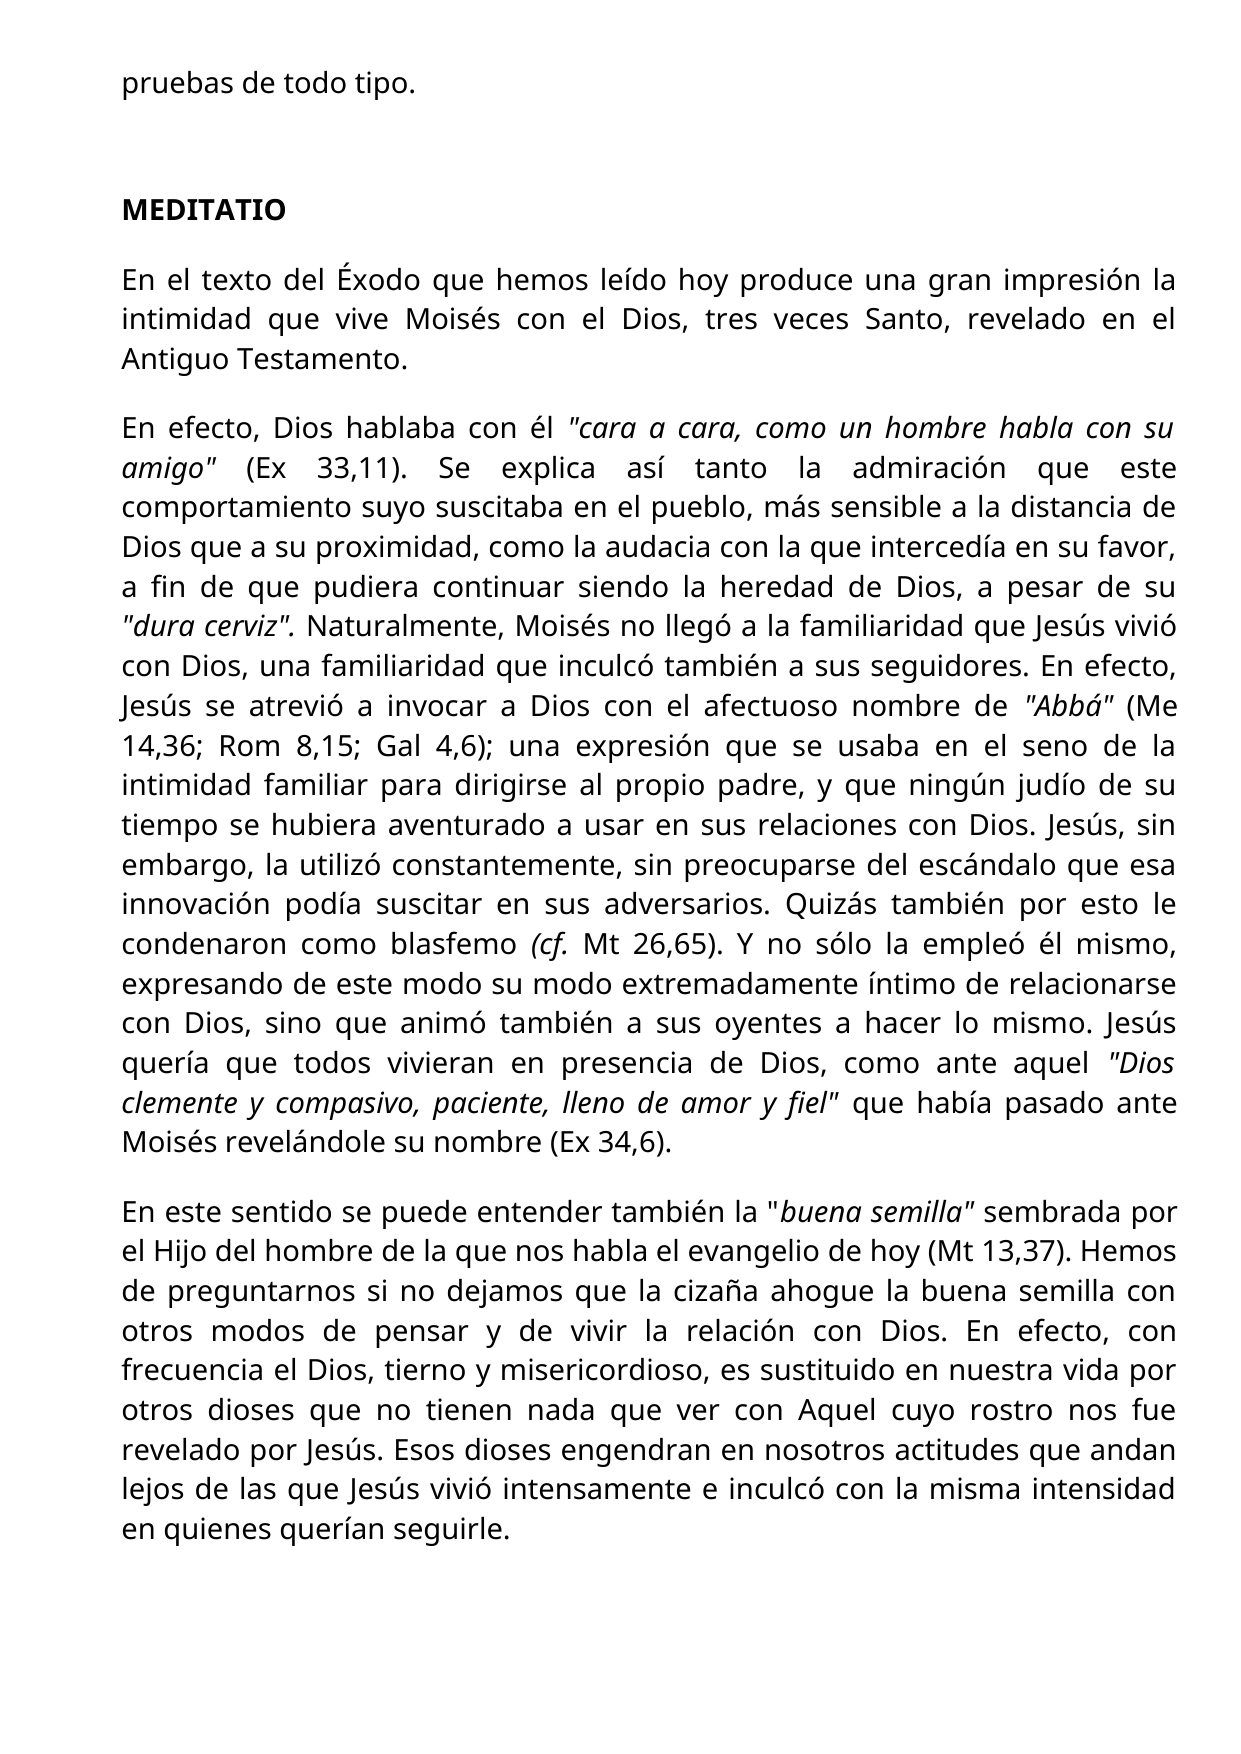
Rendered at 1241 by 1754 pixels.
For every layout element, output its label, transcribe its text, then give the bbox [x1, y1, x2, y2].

table_header pruebas de todo tipo. MEDITATIO En el texto del Éxodo que hemos leído hoy produce una gran impresión la intimidad que vive Moisés con el Dios, tres veces Santo, revelado en el Antiguo Testamento. En efecto, Dios hablaba con él "cara a cara, como un hombre habla con su amigo" (Ex 33,11). Se explica así tanto la admiración que este comportamiento suyo suscitaba en el pueblo, más sensible a la distancia de Dios que a su proximidad, como la audacia con la que intercedía en su favor, a fin de que pudiera continuar siendo la heredad de Dios, a pesar de su "dura cerviz". Naturalmente, Moisés no llegó a la familiaridad que Jesús vivió con Dios, una familiaridad que inculcó también a sus seguidores. En efecto, Jesús se atrevió a invocar a Dios con el afectuoso nombre de "Abbá" (Me 14,36; Rom 8,15; Gal 4,6); una expresión que se usaba en el seno de la intimidad familiar para dirigirse al propio padre, y que ningún judío de su tiempo se hubiera aventurado a usar en sus relaciones con Dios. Jesús, sin embargo, la utilizó constantemente, sin preocuparse del escándalo que esa innovación podía suscitar en sus adversarios. Quizás también por esto le condenaron como blasfemo (cf. Mt 26,65). Y no sólo la empleó él mismo, expresando de este modo su modo extremadamente íntimo de relacionarse con Dios, sino que animó también a sus oyentes a hacer lo mismo. Jesús quería que todos vivieran en presencia de Dios, como ante aquel "Dios clemente y compasivo, paciente, lleno de amor y fiel" que había pasado ante Moisés revelándole su nombre (Ex 34,6). En este sentido se puede entender también la "buena semilla" sembrada por el Hijo del hombre de la que nos habla el evangelio de hoy (Mt 13,37). Hemos de preguntarnos si no dejamos que la cizaña ahogue la buena semilla con otros modos de pensar y de vivir la relación con Dios. En efecto, con frecuencia el Dios, tierno y misericordioso, es sustituido en nuestra vida por otros dioses que no tienen nada que ver con Aquel cuyo rostro nos fue revelado por Jesús. Esos dioses engendran en nosotros actitudes que andan lejos de las que Jesús vivió intensamente e inculcó con la misma intensidad en quienes querían seguirle. [118, 59, 1181, 1639]
